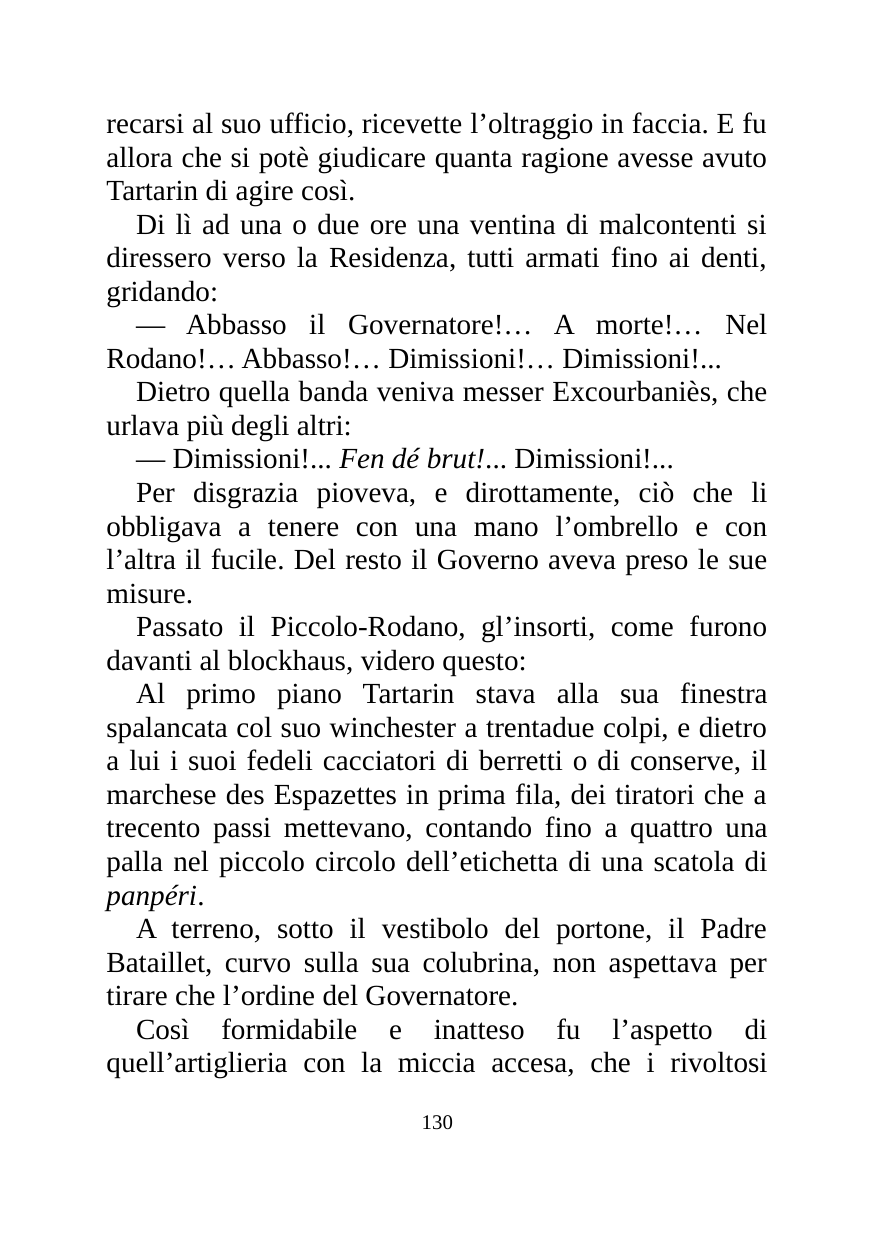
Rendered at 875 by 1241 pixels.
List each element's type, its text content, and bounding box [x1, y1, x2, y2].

text Al primo piano Tartarin stava alla sua finestra spalancata col suo winchester a trentadue colpi, e dietro a lui i suoi fedeli cacciatori di berretti o di conserve, il marchese des Espazettes in prima fila, dei tiratori che a trecento passi mettevano, contando fino a quattro una palla nel piccolo circolo dell’etichetta di una scatola di panpéri. [106, 676, 768, 911]
text Così formidabile e inatteso fu l’aspetto di quell’artiglieria con la miccia accesa, che i rivoltosi [106, 1012, 768, 1079]
text A terreno, sotto il vestibolo del portone, il Padre Bataillet, curvo sulla sua colubrina, non aspettava per tirare che l’ordine del Governatore. [106, 911, 768, 1012]
text Per disgrazia pioveva, e dirottamente, ciò che li obbligava a tenere con una mano l’ombrello e con l’altra il fucile. Del resto il Governo aveva preso le sue misure. [106, 475, 768, 609]
text — Dimissioni!... Fen dé brut!... Dimissioni!... [106, 442, 768, 475]
text recarsi al suo ufficio, ricevette l’oltraggio in faccia. E fu allora che si potè giudicare quanta ragione avesse avuto Tartarin di agire così. [106, 106, 768, 207]
text Di lì ad una o due ore una ventina di malcontenti si diressero verso la Residenza, tutti armati fino ai denti, gridando: [106, 207, 768, 307]
text Passato il Piccolo-Rodano, gl’insorti, come furono davanti al blockhaus, videro questo: [106, 609, 768, 676]
text — Abbasso il Governatore!… A morte!… Nel Rodano!… Abbasso!… Dimissioni!… Dimissioni!... [106, 307, 768, 374]
text Dietro quella banda veniva messer Excourbaniès, che urlava più degli altri: [106, 374, 768, 442]
